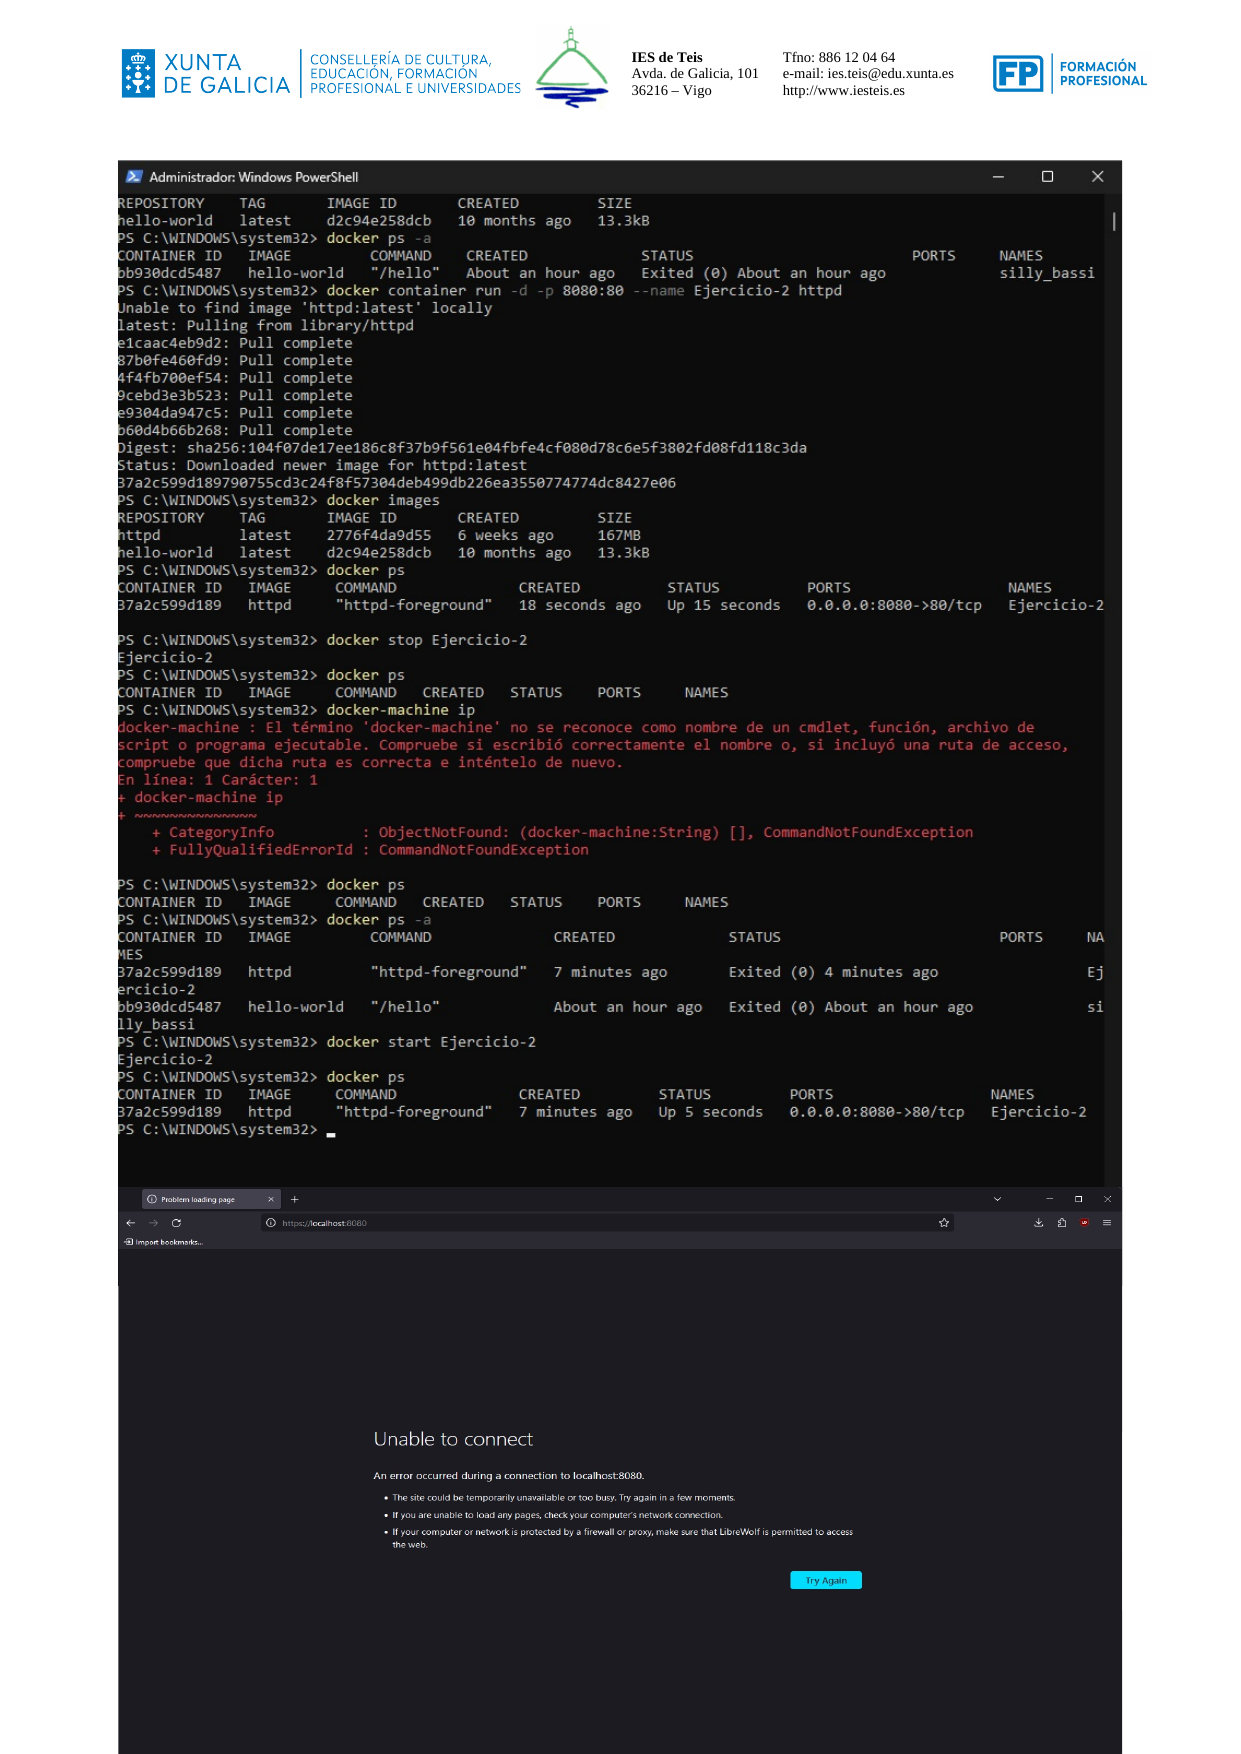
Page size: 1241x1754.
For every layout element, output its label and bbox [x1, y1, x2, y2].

picture [121, 49, 521, 98]
picture [534, 25, 611, 110]
picture [989, 50, 1153, 97]
picture [118, 160, 1123, 1754]
